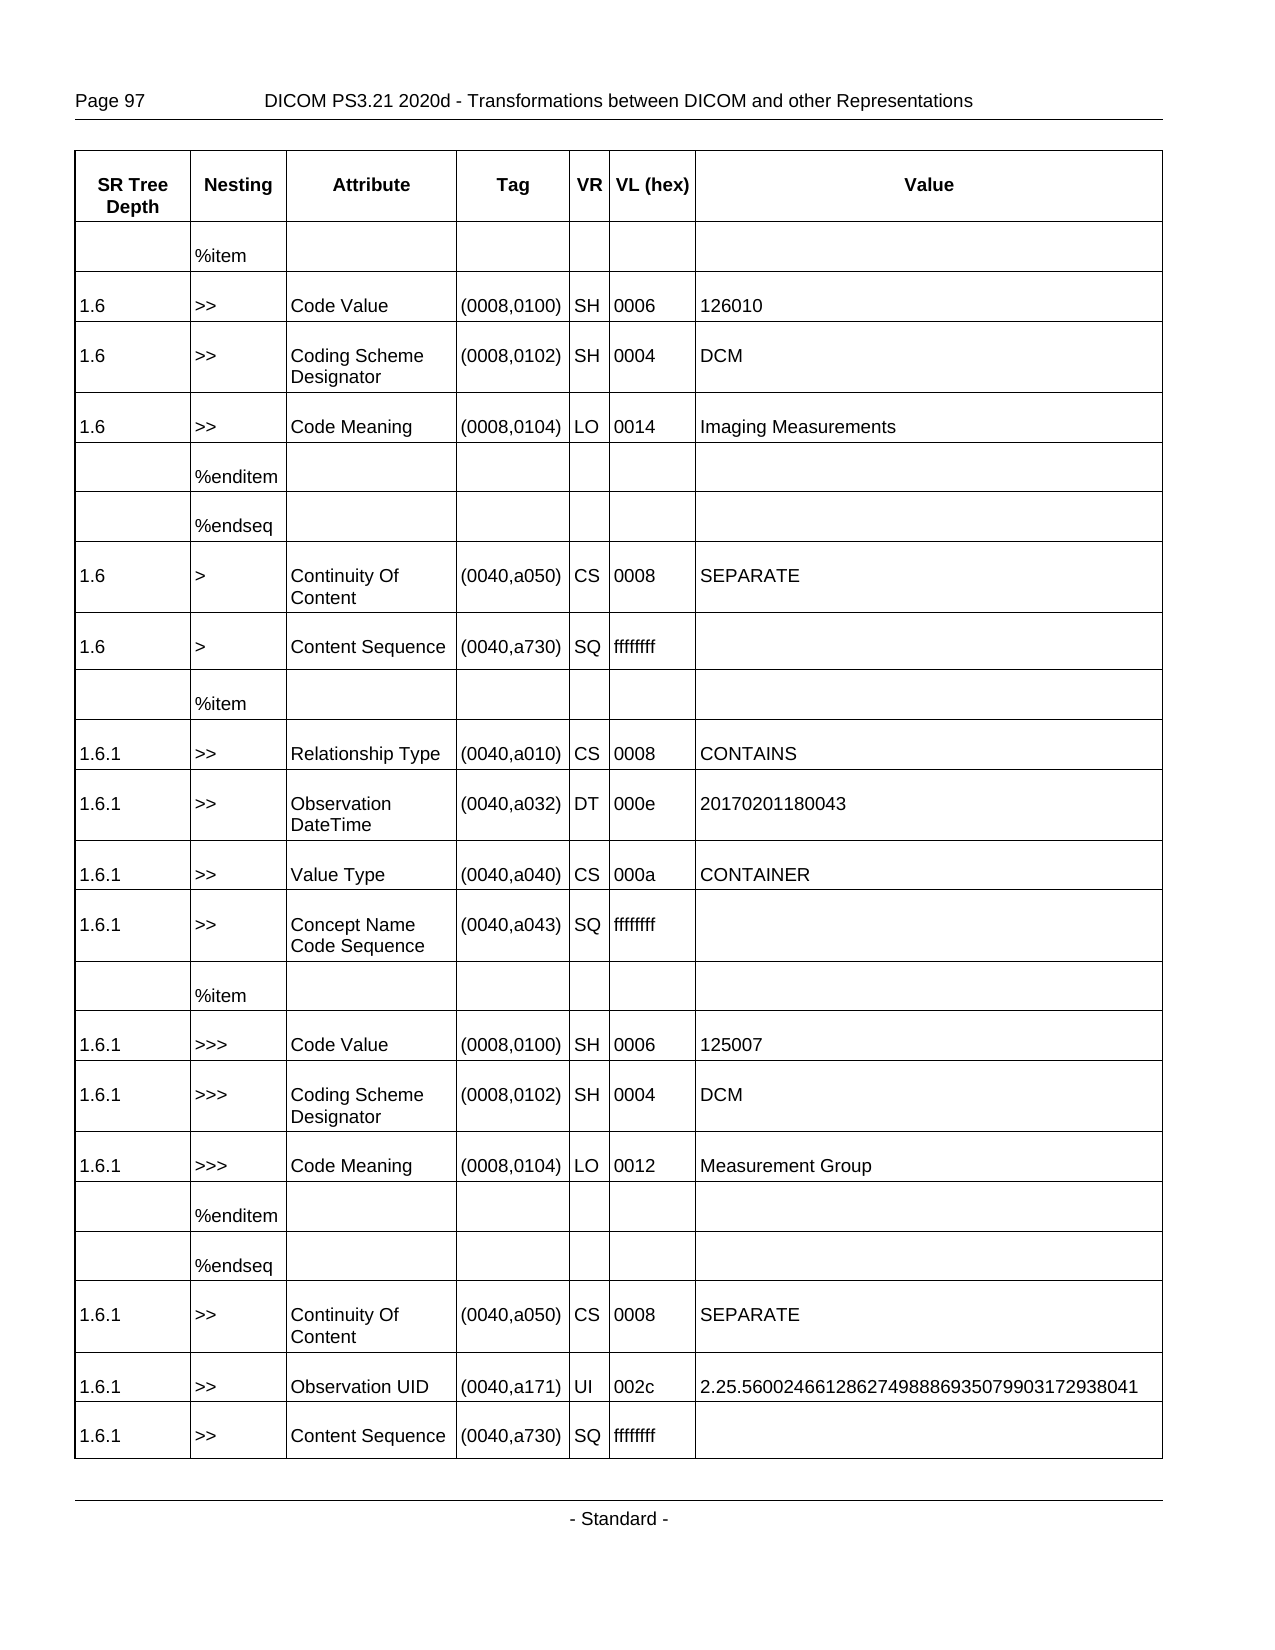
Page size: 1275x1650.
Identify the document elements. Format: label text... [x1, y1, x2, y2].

table_cell Concept Name Code Sequence [287, 890, 456, 961]
table_cell 0006 [610, 272, 695, 321]
table_cell 1.6.1 [76, 890, 190, 961]
table_cell (0008,0100) [457, 1011, 569, 1060]
table_cell [696, 890, 1162, 961]
table_cell [610, 222, 695, 271]
table_cell Observation UID [287, 1353, 456, 1401]
table_cell [610, 962, 695, 1010]
table_cell UI [570, 1353, 609, 1401]
table_cell (0040,a171) [457, 1353, 569, 1401]
table_cell Content Sequence [287, 613, 456, 669]
table_cell [570, 962, 609, 1010]
table_cell 0008 [610, 1281, 695, 1352]
table_cell 0008 [610, 720, 695, 768]
table_cell Code Meaning [287, 1132, 456, 1181]
table_cell SEPARATE [696, 542, 1162, 612]
table_cell 1.6.1 [76, 1011, 190, 1060]
table_cell [457, 1232, 569, 1280]
table_cell SQ [570, 1402, 609, 1458]
table_cell 1.6.1 [76, 1353, 190, 1401]
table_cell (0008,0100) [457, 272, 569, 321]
table_cell [457, 222, 569, 271]
table_cell ffffffff [610, 890, 695, 961]
table_cell > [191, 613, 286, 669]
table_cell (0008,0104) [457, 1132, 569, 1181]
table_cell DCM [696, 322, 1162, 392]
table_cell [570, 222, 609, 271]
table_header Attribute [287, 151, 456, 221]
table_cell [287, 962, 456, 1010]
table_cell Value Type [287, 841, 456, 889]
table_cell %enditem [191, 1182, 286, 1231]
table_cell [287, 1232, 456, 1280]
table_cell [610, 1182, 695, 1231]
table_cell CONTAINER [696, 841, 1162, 889]
table_cell (0008,0102) [457, 322, 569, 392]
table_cell SEPARATE [696, 1281, 1162, 1352]
table_cell [457, 492, 569, 541]
table_cell >> [191, 890, 286, 961]
table_cell [287, 670, 456, 719]
table_cell Code Value [287, 272, 456, 321]
table_cell [76, 962, 190, 1010]
table_cell [76, 222, 190, 271]
table_cell 000a [610, 841, 695, 889]
table_cell (0040,a043) [457, 890, 569, 961]
table_cell [610, 492, 695, 541]
table_cell >> [191, 272, 286, 321]
table_cell (0040,a040) [457, 841, 569, 889]
table_cell SQ [570, 890, 609, 961]
table_cell %item [191, 962, 286, 1010]
table_cell [570, 443, 609, 491]
table_cell [610, 443, 695, 491]
table_cell >>> [191, 1132, 286, 1181]
table_cell 1.6.1 [76, 720, 190, 768]
table_cell [696, 1402, 1162, 1458]
table_cell Code Value [287, 1011, 456, 1060]
table_cell 0004 [610, 1061, 695, 1131]
table_cell (0040,a032) [457, 770, 569, 840]
table_cell CS [570, 1281, 609, 1352]
table_header SR Tree Depth [76, 151, 190, 221]
table_cell [287, 492, 456, 541]
table_cell [287, 1182, 456, 1231]
table_cell 1.6.1 [76, 1061, 190, 1131]
table_cell 1.6.1 [76, 841, 190, 889]
table_cell Content Sequence [287, 1402, 456, 1458]
table_cell >>> [191, 1011, 286, 1060]
table_cell 20170201180043 [696, 770, 1162, 840]
table_cell CONTAINS [696, 720, 1162, 768]
table_cell [570, 670, 609, 719]
table_cell [696, 443, 1162, 491]
table_cell (0040,a050) [457, 542, 569, 612]
table_cell SH [570, 1061, 609, 1131]
table_cell SQ [570, 613, 609, 669]
table_cell (0008,0104) [457, 393, 569, 442]
table_cell %item [191, 222, 286, 271]
table_cell 002c [610, 1353, 695, 1401]
table_cell [696, 222, 1162, 271]
table_cell 1.6.1 [76, 770, 190, 840]
table_cell SH [570, 322, 609, 392]
table_cell Continuity Of Content [287, 1281, 456, 1352]
table_cell CS [570, 841, 609, 889]
table_cell Relationship Type [287, 720, 456, 768]
table_cell %item [191, 670, 286, 719]
table_cell Coding Scheme Designator [287, 322, 456, 392]
table_cell >> [191, 770, 286, 840]
table_cell >> [191, 720, 286, 768]
table_cell Imaging Measurements [696, 393, 1162, 442]
table_cell [287, 222, 456, 271]
table_cell (0040,a730) [457, 1402, 569, 1458]
table_cell >> [191, 1281, 286, 1352]
table_cell 0014 [610, 393, 695, 442]
table_cell ffffffff [610, 1402, 695, 1458]
table_header VL (hex) [610, 151, 695, 221]
table_header VR [570, 151, 609, 221]
table_cell Observation DateTime [287, 770, 456, 840]
table_cell 1.6.1 [76, 1281, 190, 1352]
table_cell [76, 443, 190, 491]
table_cell (0040,a010) [457, 720, 569, 768]
table_cell [610, 1232, 695, 1280]
table_cell CS [570, 720, 609, 768]
table_cell [76, 1182, 190, 1231]
table_cell >> [191, 841, 286, 889]
table_cell Code Meaning [287, 393, 456, 442]
table_cell [287, 443, 456, 491]
table_cell [76, 1232, 190, 1280]
table_cell [610, 670, 695, 719]
table_cell (0040,a050) [457, 1281, 569, 1352]
table_cell [570, 1232, 609, 1280]
table_cell 1.6 [76, 542, 190, 612]
table_cell [457, 670, 569, 719]
table_cell [457, 1182, 569, 1231]
table_cell (0008,0102) [457, 1061, 569, 1131]
table_cell [457, 443, 569, 491]
table_cell 000e [610, 770, 695, 840]
table_cell SH [570, 272, 609, 321]
table_cell 1.6.1 [76, 1402, 190, 1458]
table_cell 1.6 [76, 613, 190, 669]
table_cell CS [570, 542, 609, 612]
table_cell >> [191, 1402, 286, 1458]
table_cell > [191, 542, 286, 612]
table_header Value [696, 151, 1162, 221]
table_cell [696, 613, 1162, 669]
table_cell 125007 [696, 1011, 1162, 1060]
table_cell 0008 [610, 542, 695, 612]
table_cell LO [570, 1132, 609, 1181]
table_cell [696, 1182, 1162, 1231]
table_cell %endseq [191, 1232, 286, 1280]
table_cell [457, 962, 569, 1010]
table_cell >> [191, 1353, 286, 1401]
table_cell Continuity Of Content [287, 542, 456, 612]
table_cell [76, 492, 190, 541]
table_cell 2.25.56002466128627498886935079903172938041 [696, 1353, 1162, 1401]
table_cell 0006 [610, 1011, 695, 1060]
table_cell [570, 492, 609, 541]
table_cell DCM [696, 1061, 1162, 1131]
table_header Nesting [191, 151, 286, 221]
table_header Tag [457, 151, 569, 221]
table_cell >> [191, 322, 286, 392]
table_cell 0012 [610, 1132, 695, 1181]
table_cell [570, 1182, 609, 1231]
table_cell >> [191, 393, 286, 442]
table_cell (0040,a730) [457, 613, 569, 669]
table_cell %enditem [191, 443, 286, 491]
table_cell [76, 670, 190, 719]
table_cell [696, 670, 1162, 719]
table_cell [696, 962, 1162, 1010]
table_cell LO [570, 393, 609, 442]
table_cell [696, 1232, 1162, 1280]
table_cell 1.6 [76, 322, 190, 392]
table_cell Measurement Group [696, 1132, 1162, 1181]
table_cell 1.6.1 [76, 1132, 190, 1181]
table_cell >>> [191, 1061, 286, 1131]
table_cell 0004 [610, 322, 695, 392]
table_cell 1.6 [76, 393, 190, 442]
table_cell 126010 [696, 272, 1162, 321]
table_cell %endseq [191, 492, 286, 541]
table_cell ffffffff [610, 613, 695, 669]
table_cell Coding Scheme Designator [287, 1061, 456, 1131]
table_cell SH [570, 1011, 609, 1060]
table_cell 1.6 [76, 272, 190, 321]
table_cell [696, 492, 1162, 541]
table_cell DT [570, 770, 609, 840]
